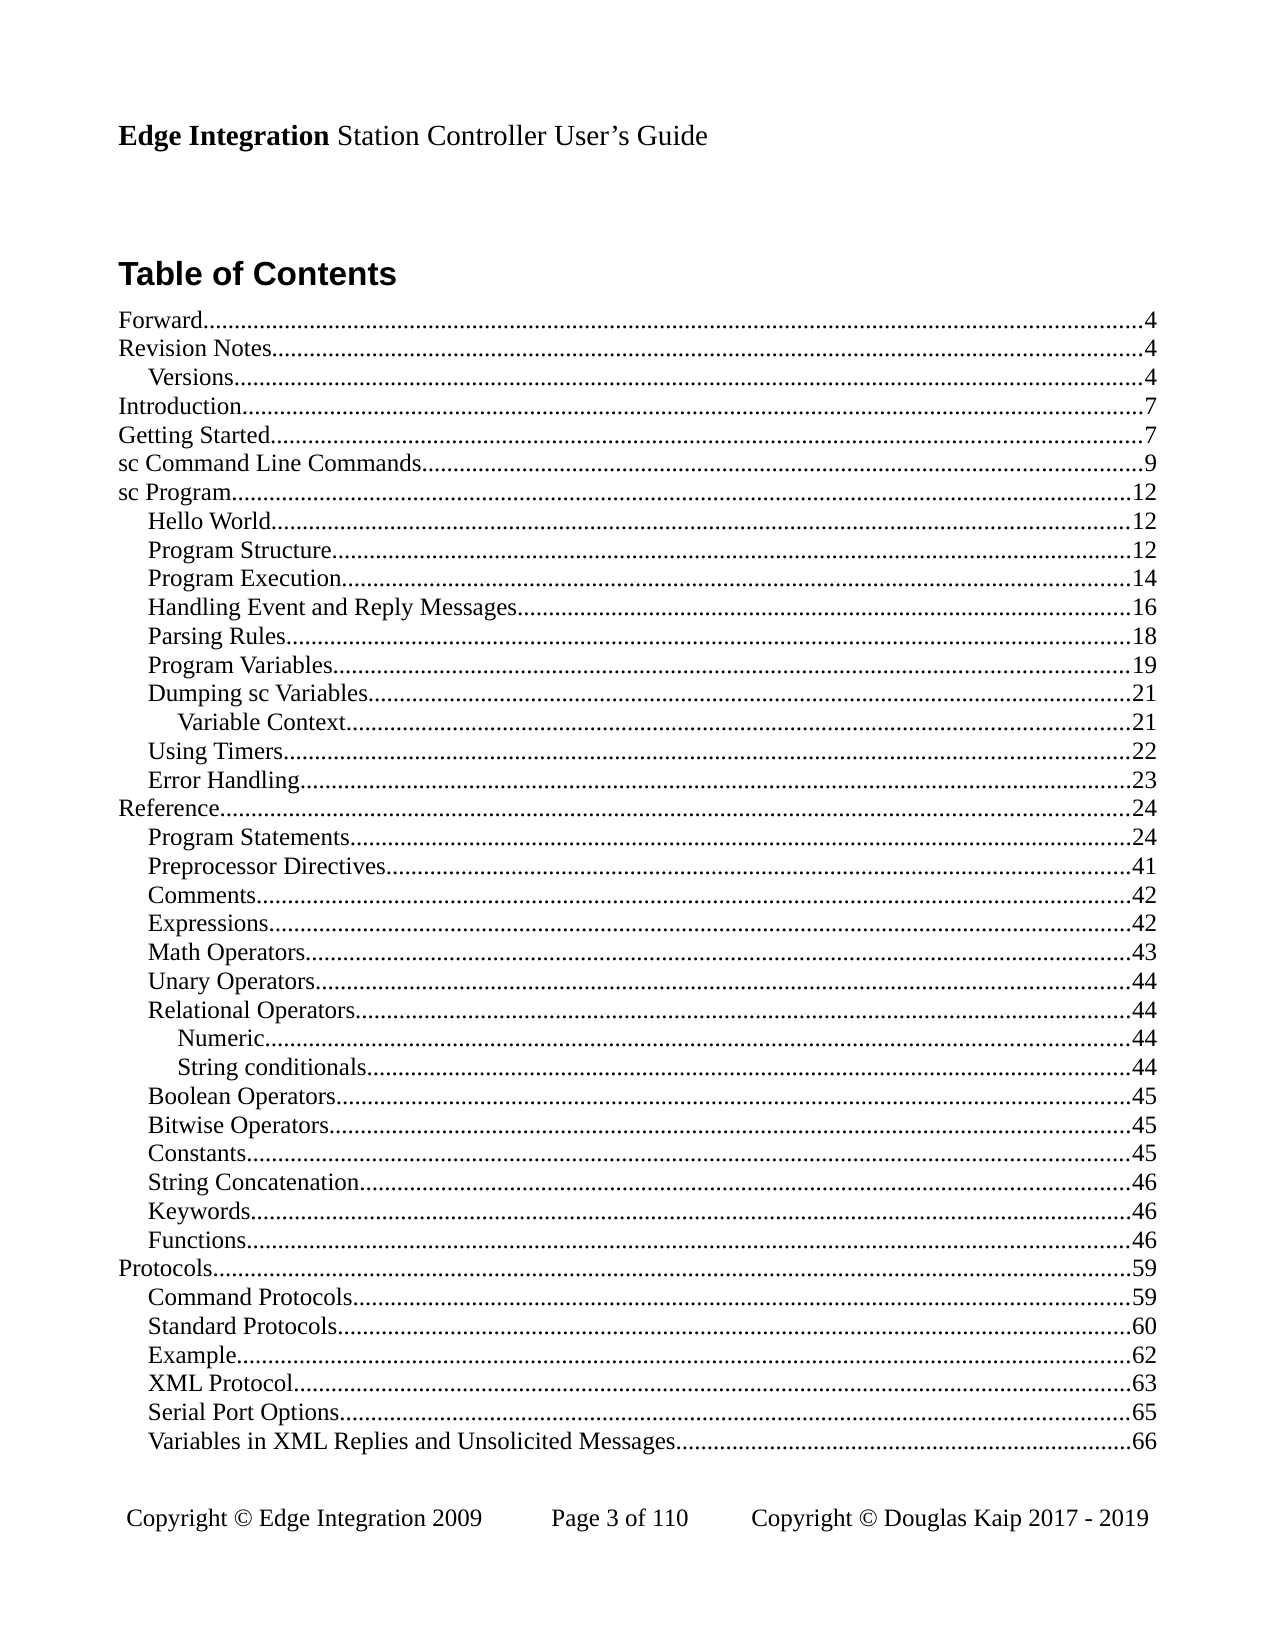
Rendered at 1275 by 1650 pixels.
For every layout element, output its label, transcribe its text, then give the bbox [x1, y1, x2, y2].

text Unary Operators 44 [148, 966, 1157, 995]
text Dumping sc Variables 21 [148, 678, 1157, 707]
text Functions 46 [148, 1225, 1157, 1253]
text Parsing Rules 18 [148, 621, 1157, 650]
text Boolean Operators 45 [148, 1081, 1157, 1110]
text Hello World 12 [148, 506, 1157, 535]
text Numeric 44 [177, 1023, 1157, 1052]
text Preprocessor Directives 41 [148, 851, 1157, 880]
text sc Command Line Commands 9 [118, 448, 1157, 477]
text Versions 4 [148, 362, 1157, 391]
text Program Execution 14 [148, 563, 1157, 592]
text XML Protocol 63 [148, 1368, 1157, 1397]
text sc Program 12 [118, 477, 1157, 506]
text Keywords 46 [148, 1196, 1157, 1225]
text Program Statements 24 [148, 822, 1157, 851]
text Program Variables 19 [148, 650, 1157, 678]
text String Concatenation 46 [148, 1167, 1157, 1196]
text Reference 24 [118, 793, 1157, 822]
text Standard Protocols 60 [148, 1311, 1157, 1340]
text Error Handling 23 [148, 765, 1157, 793]
subtitle Table of Contents [118, 254, 1157, 292]
text Serial Port Options 65 [148, 1397, 1157, 1426]
text Getting Started 7 [118, 420, 1157, 448]
text Constants 45 [148, 1138, 1157, 1167]
text Expressions 42 [148, 908, 1157, 937]
text String conditionals 44 [177, 1052, 1157, 1081]
text Program Structure 12 [148, 535, 1157, 563]
text Comments 42 [148, 880, 1157, 908]
text Command Protocols 59 [148, 1282, 1157, 1311]
text Relational Operators 44 [148, 995, 1157, 1023]
text Math Operators 43 [148, 937, 1157, 966]
text Introduction 7 [118, 391, 1157, 420]
text Bitwise Operators 45 [148, 1110, 1157, 1138]
text Variables in XML Replies and Unsolicited Messages 66 [148, 1426, 1157, 1455]
text Handling Event and Reply Messages 16 [148, 592, 1157, 621]
text Revision Notes 4 [118, 333, 1157, 362]
text Protocols 59 [118, 1253, 1157, 1282]
text Using Timers 22 [148, 736, 1157, 765]
text Example 62 [148, 1340, 1157, 1368]
text Variable Context 21 [177, 707, 1157, 736]
text Forward 4 [118, 305, 1157, 333]
